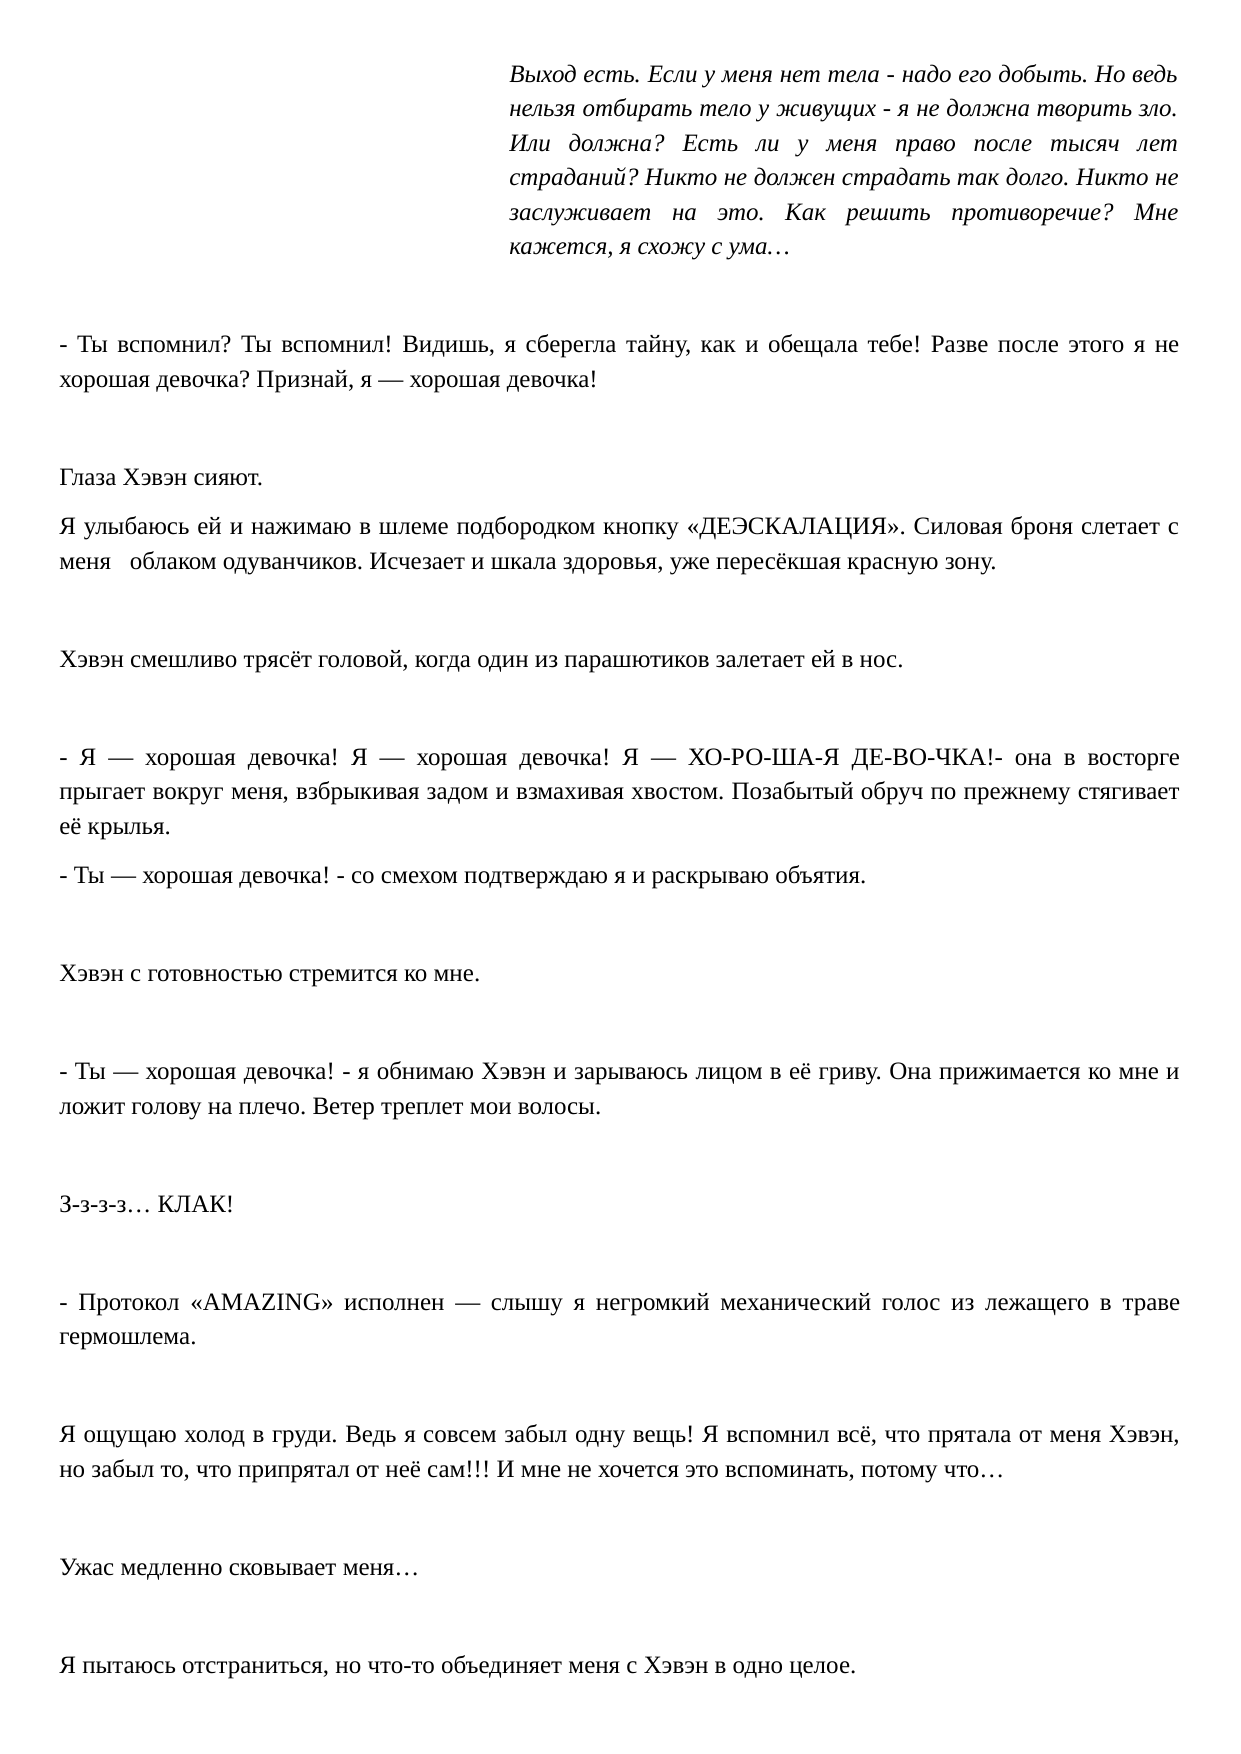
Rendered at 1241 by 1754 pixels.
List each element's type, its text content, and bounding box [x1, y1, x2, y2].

text Выход есть. Если у меня нет тела - надо его добыть. Но ведь нельзя отбирать тело у живущих - я не должна творить зло. Или должна? Есть ли у меня право после тысяч лет страданий? Никто не должен страдать так долго. Никто не заслуживает на это. Как решить противоречие? Мне кажется, я схожу с ума… [509, 59, 1181, 260]
text - Ты — хорошая девочка! - со смехом подтверждаю я и раскрываю объятия. [59, 860, 1181, 889]
text - Ты — хорошая девочка! - я обнимаю Хэвэн и зарываюсь лицом в её гриву. Она прижимается ко мне и ложит голову на плечо. Ветер треплет мои волосы. [59, 1056, 1181, 1119]
text Глаза Хэвэн сияют. [59, 462, 1181, 491]
text Ужас медленно сковывает меня… [59, 1552, 1181, 1581]
text - Ты вспомнил? Ты вспомнил! Видишь, я сберегла тайну, как и обещала тебе! Разве после этого я не хорошая девочка? Признай, я — хорошая девочка! [59, 329, 1181, 393]
text Хэвэн смешливо трясёт головой, когда один из парашютиков залетает ей в нос. [59, 644, 1181, 673]
text Я пытаюсь отстраниться, но что-то объединяет меня с Хэвэн в одно целое. [59, 1650, 1181, 1679]
text Хэвэн с готовностью стремится ко мне. [59, 958, 1181, 987]
text Я улыбаюсь ей и нажимаю в шлеме подбородком кнопку «ДЕЭСКАЛАЦИЯ». Силовая броня слетает с меня облаком одуванчиков. Исчезает и шкала здоровья, уже пересёкшая красную зону. [59, 511, 1181, 574]
text З-з-з-з… КЛАК! [59, 1189, 1181, 1218]
text Я ощущаю холод в груди. Ведь я совсем забыл одну вещь! Я вспомнил всё, что прятала от меня Хэвэн, но забыл то, что припрятал от неё сам!!! И мне не хочется это вспоминать, потому что… [59, 1419, 1181, 1483]
text - Я — хорошая девочка! Я — хорошая девочка! Я — ХО-РО-ША-Я ДЕ-ВО-ЧКА!- она в восторге прыгает вокруг меня, взбрыкивая задом и взмахивая хвостом. Позабытый обруч по прежнему стягивает её крылья. [59, 742, 1181, 840]
text - Протокол «AMAZING» исполнен — слышу я негромкий механический голос из лежащего в траве гермошлема. [59, 1287, 1181, 1350]
